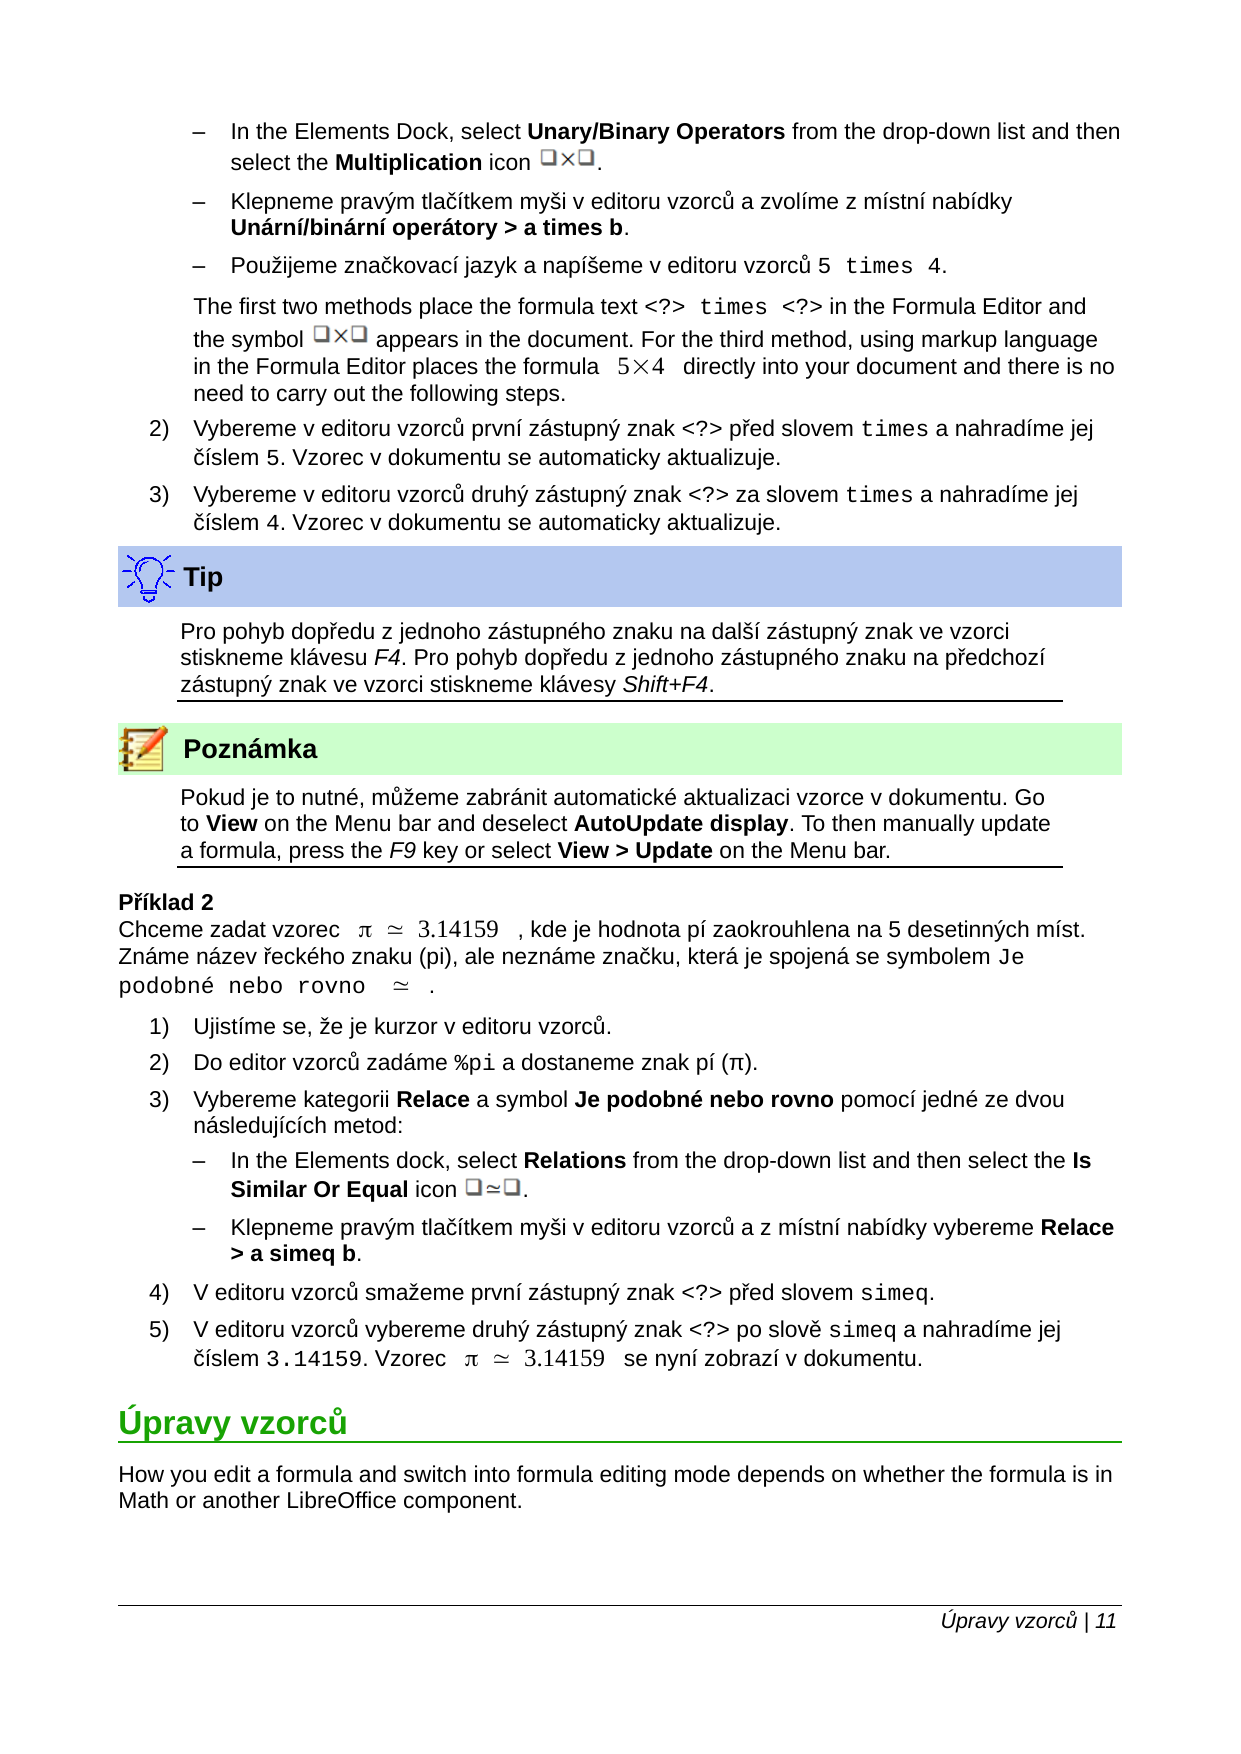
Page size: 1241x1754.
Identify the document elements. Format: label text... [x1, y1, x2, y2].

picture [463, 1173, 523, 1198]
list Do editor vzorců zadáme %pi a dostaneme znak pí (π). [169, 1048, 1122, 1077]
picture [119, 724, 170, 775]
list In the Elements dock, select Relations from the drop-down list and then select the Is Similar Or Equal icon . [192, 1147, 1122, 1202]
text Chceme zadat vzorec, kde je hodnota pí zaokrouhlena na 5 desetinných míst. Známe název řeckého znaku (pi), ale neznáme značku, která je spojená se symbolem Je podobné nebo rovno . [118, 916, 1122, 1001]
list Vybereme kategorii Relace a symbol Je podobné nebo rovno pomocí jedné ze dvou následujících metod: [169, 1086, 1122, 1138]
picture [310, 321, 370, 348]
list Použijeme značkovací jazyk a napíšeme v editoru vzorců 5 times 4. [192, 252, 1122, 281]
text Pro pohyb dopředu z jednoho zástupného znaku na další zástupný znak ve vzorci stiskneme klávesu F4. Pro pohyb dopředu z jednoho zástupného znaku na předchozí zástupný znak ve vzorci stiskneme klávesy Shift+F4. [177, 615, 1063, 700]
list In the Elements Dock, select Unary/Binary Operators from the drop-down list and then select the Multiplication icon . [192, 118, 1122, 176]
text Pokud je to nutné, můžeme zabránit automatické aktualizaci vzorce v dokumentu. Go to View on the Menu bar and deselect AutoUpdate display. To then manually update a formula, press the F9 key or select View > Update on the Menu bar. [177, 781, 1063, 866]
list V editoru vzorců vybereme druhý zástupný znak <?> po slově simeq a nahradíme jej číslem 3.14159. Vzorecse nyní zobrazí v dokumentu. [169, 1316, 1122, 1373]
subtitle Poznámka [118, 723, 1122, 775]
list Klepneme pravým tlačítkem myši v editoru vzorců a z místní nabídky vybereme Relace > a simeq b. [192, 1214, 1122, 1267]
list Vybereme v editoru vzorců první zástupný znak <?> před slovem times a nahradíme jej číslem 5. Vzorec v dokumentu se automaticky aktualizuje. [169, 415, 1122, 472]
list Ujistíme se, že je kurzor v editoru vzorců. [169, 1013, 1122, 1039]
text How you edit a formula and switch into formula editing mode depends on whether the formula is in Math or another LibreOffice component. [118, 1461, 1122, 1514]
text Příklad 2 [118, 889, 1122, 916]
subtitle Úpravy vzorců [118, 1403, 1122, 1441]
list Klepneme pravým tlačítkem myši v editoru vzorců a zvolíme z místní nabídky Unární/binární operátory > a times b. [192, 188, 1122, 240]
subtitle Tip [118, 546, 1122, 607]
list The first two methods place the formula text <?> times <?> in the Formula Editor and the symbol appears in the document. For the third method, using markup language in the Formula Editor places the formuladirectly into your document and there is no need to carry out the following steps. [169, 293, 1122, 406]
picture [537, 144, 597, 171]
list V editoru vzorců smažeme první zástupný znak <?> před slovem simeq. [169, 1279, 1122, 1307]
list Vybereme v editoru vzorců druhý zástupný znak <?> za slovem times a nahradíme jej číslem 4. Vzorec v dokumentu se automaticky aktualizuje. [169, 481, 1122, 537]
picture [119, 547, 179, 607]
